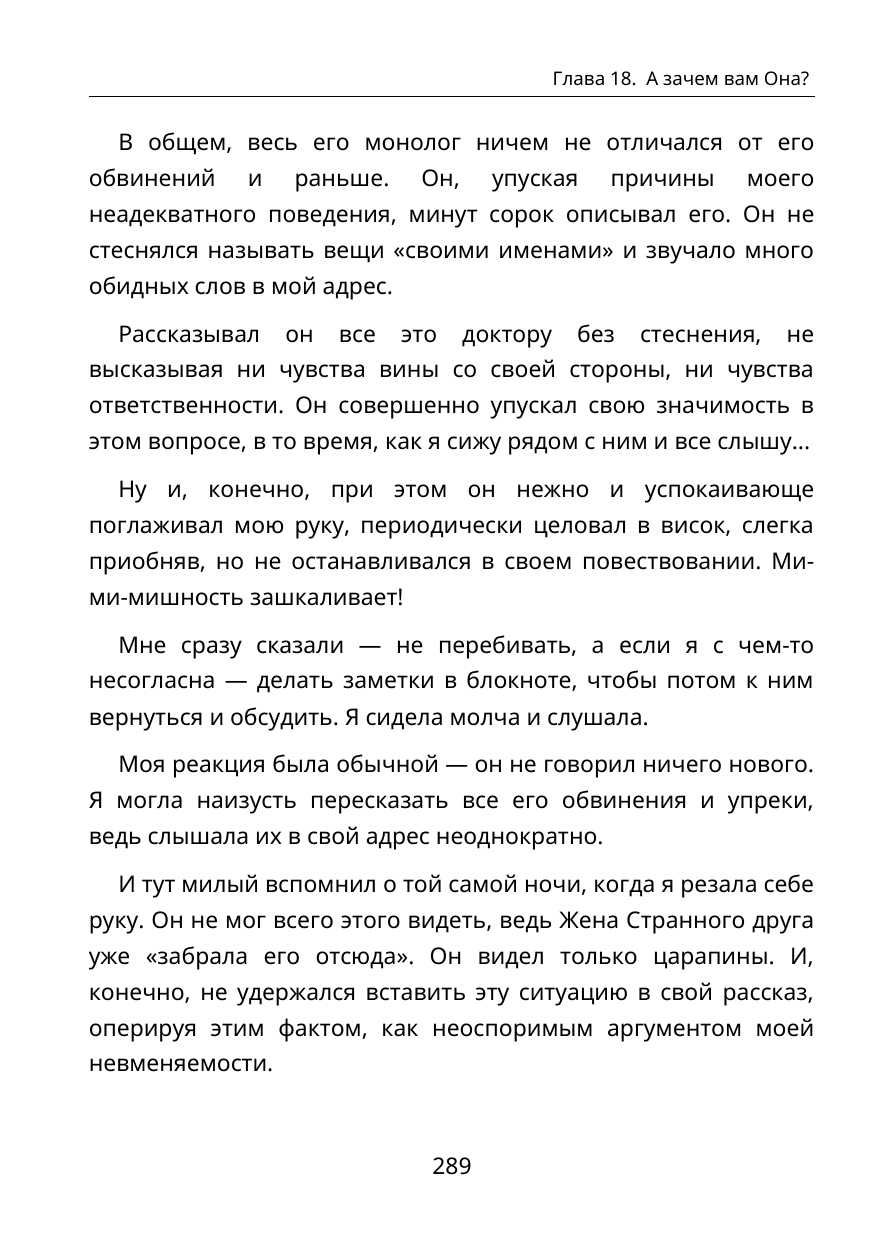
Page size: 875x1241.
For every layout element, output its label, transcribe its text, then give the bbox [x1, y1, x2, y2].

text И тут милый вспомнил о той самой ночи, когда я резала себе руку. Он не мог всего этого видеть, ведь Жена Странного друга уже «забрала его отсюда». Он видел только царапины. И, конечно, не удержался вставить эту ситуацию в свой рассказ, оперируя этим фактом, как неоспоримым аргументом моей невменяемости. [88, 868, 815, 1079]
text Мне сразу сказали — не перебивать, а если я с чем-то несогласна — делать заметки в блокноте, чтобы потом к ним вернуться и обсудить. Я сидела молча и слушала. [88, 628, 815, 732]
text Моя реакция была обычной — он не говорил ничего нового. Я могла наизусть пересказать все его обвинения и упреки, ведь слышала их в свой адрес неоднократно. [88, 748, 815, 851]
text Рассказывал он все это доктору без стеснения, не высказывая ни чувства вины со своей стороны, ни чувства ответственности. Он совершенно упускал свою значимость в этом вопросе, в то время, как я сижу рядом с ним и все слышу... [88, 317, 815, 457]
text В общем, весь его монолог ничем не отличался от его обвинений и раньше. Он, упуская причины моего неадекватного поведения, минут сорок описывал его. Он не стеснялся называть вещи «своими именами» и звучало много обидных слов в мой адрес. [88, 126, 815, 301]
text Ну и, конечно, при этом он нежно и успокаивающе поглаживал мою руку, периодически целовал в висок, слегка приобняв, но не останавливался в своем повествовании. Ми-ми-мишность зашкаливает! [88, 473, 815, 612]
